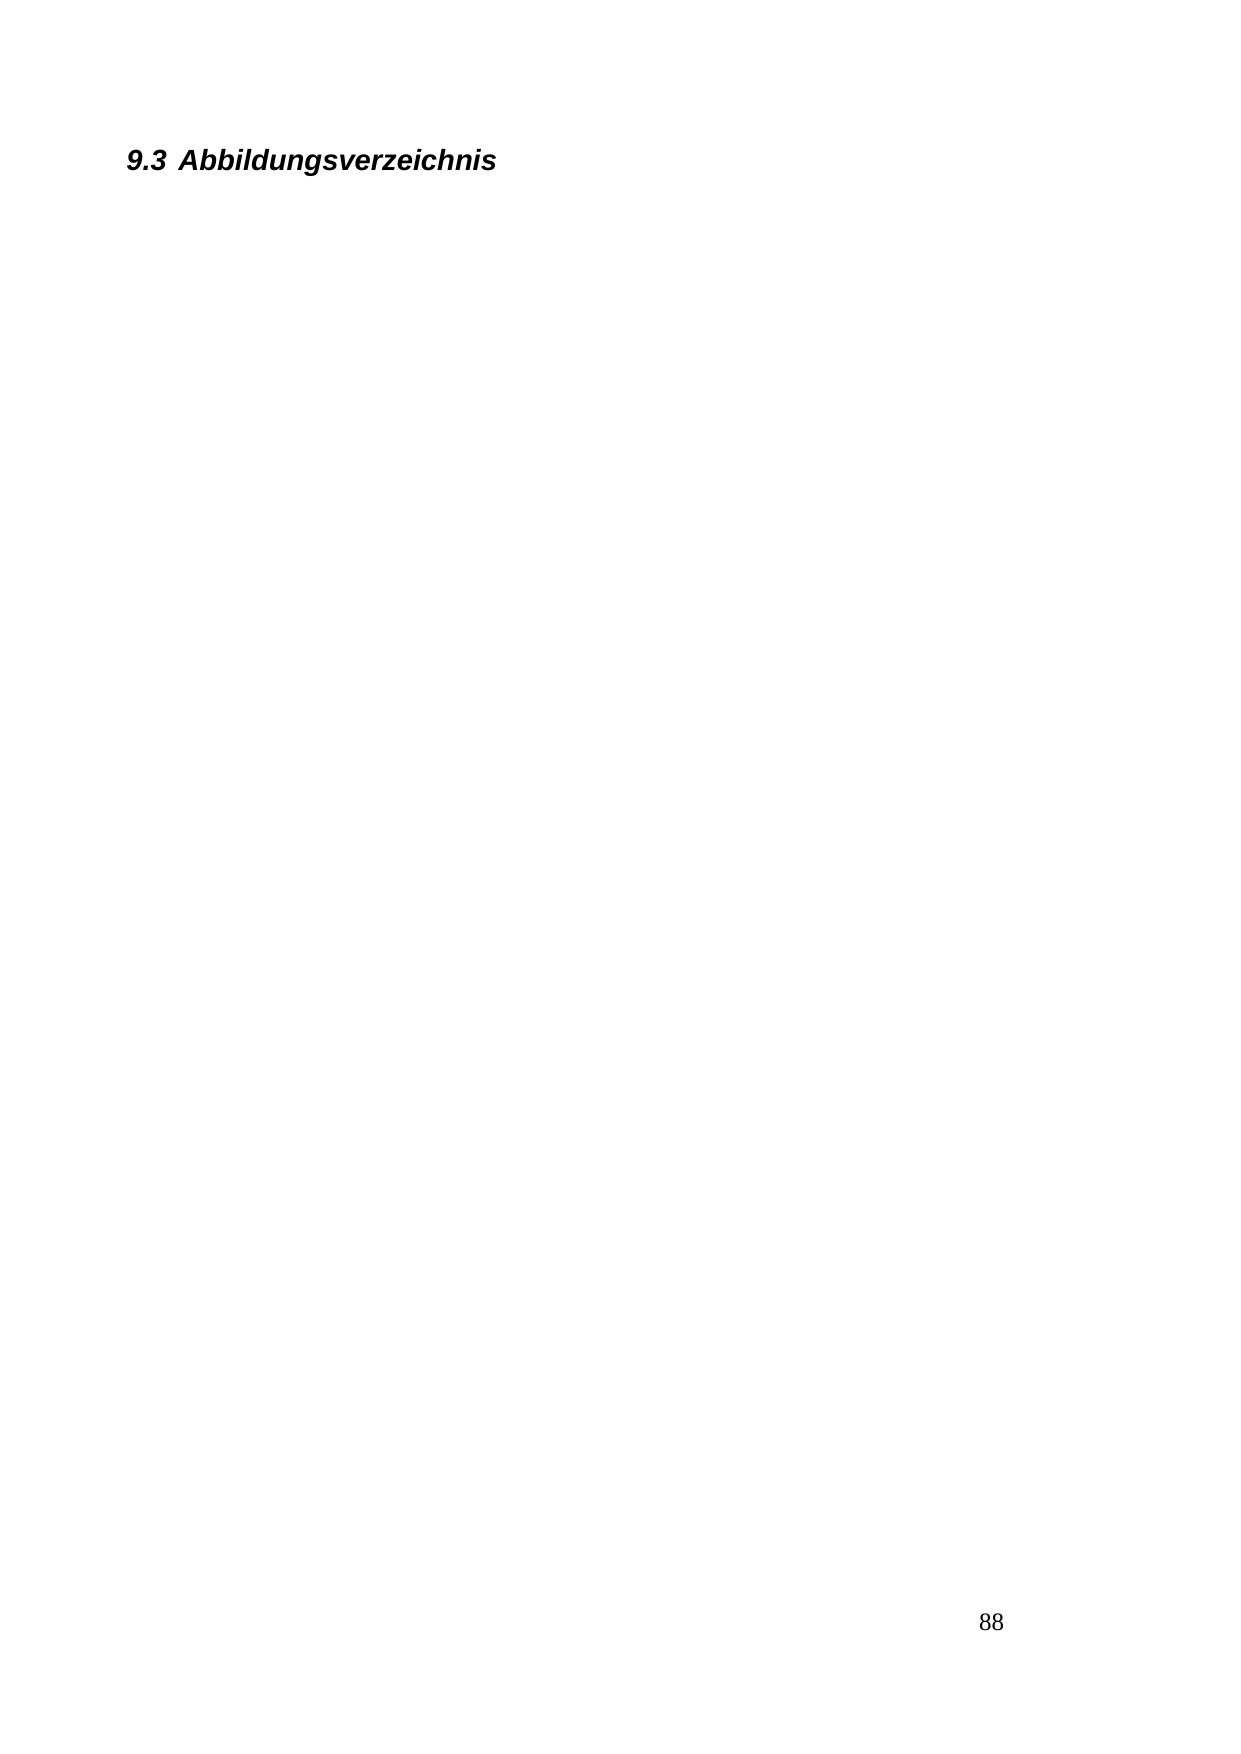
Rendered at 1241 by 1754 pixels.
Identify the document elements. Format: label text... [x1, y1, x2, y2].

subtitle Abbildungsverzeichnis [118, 143, 1004, 177]
